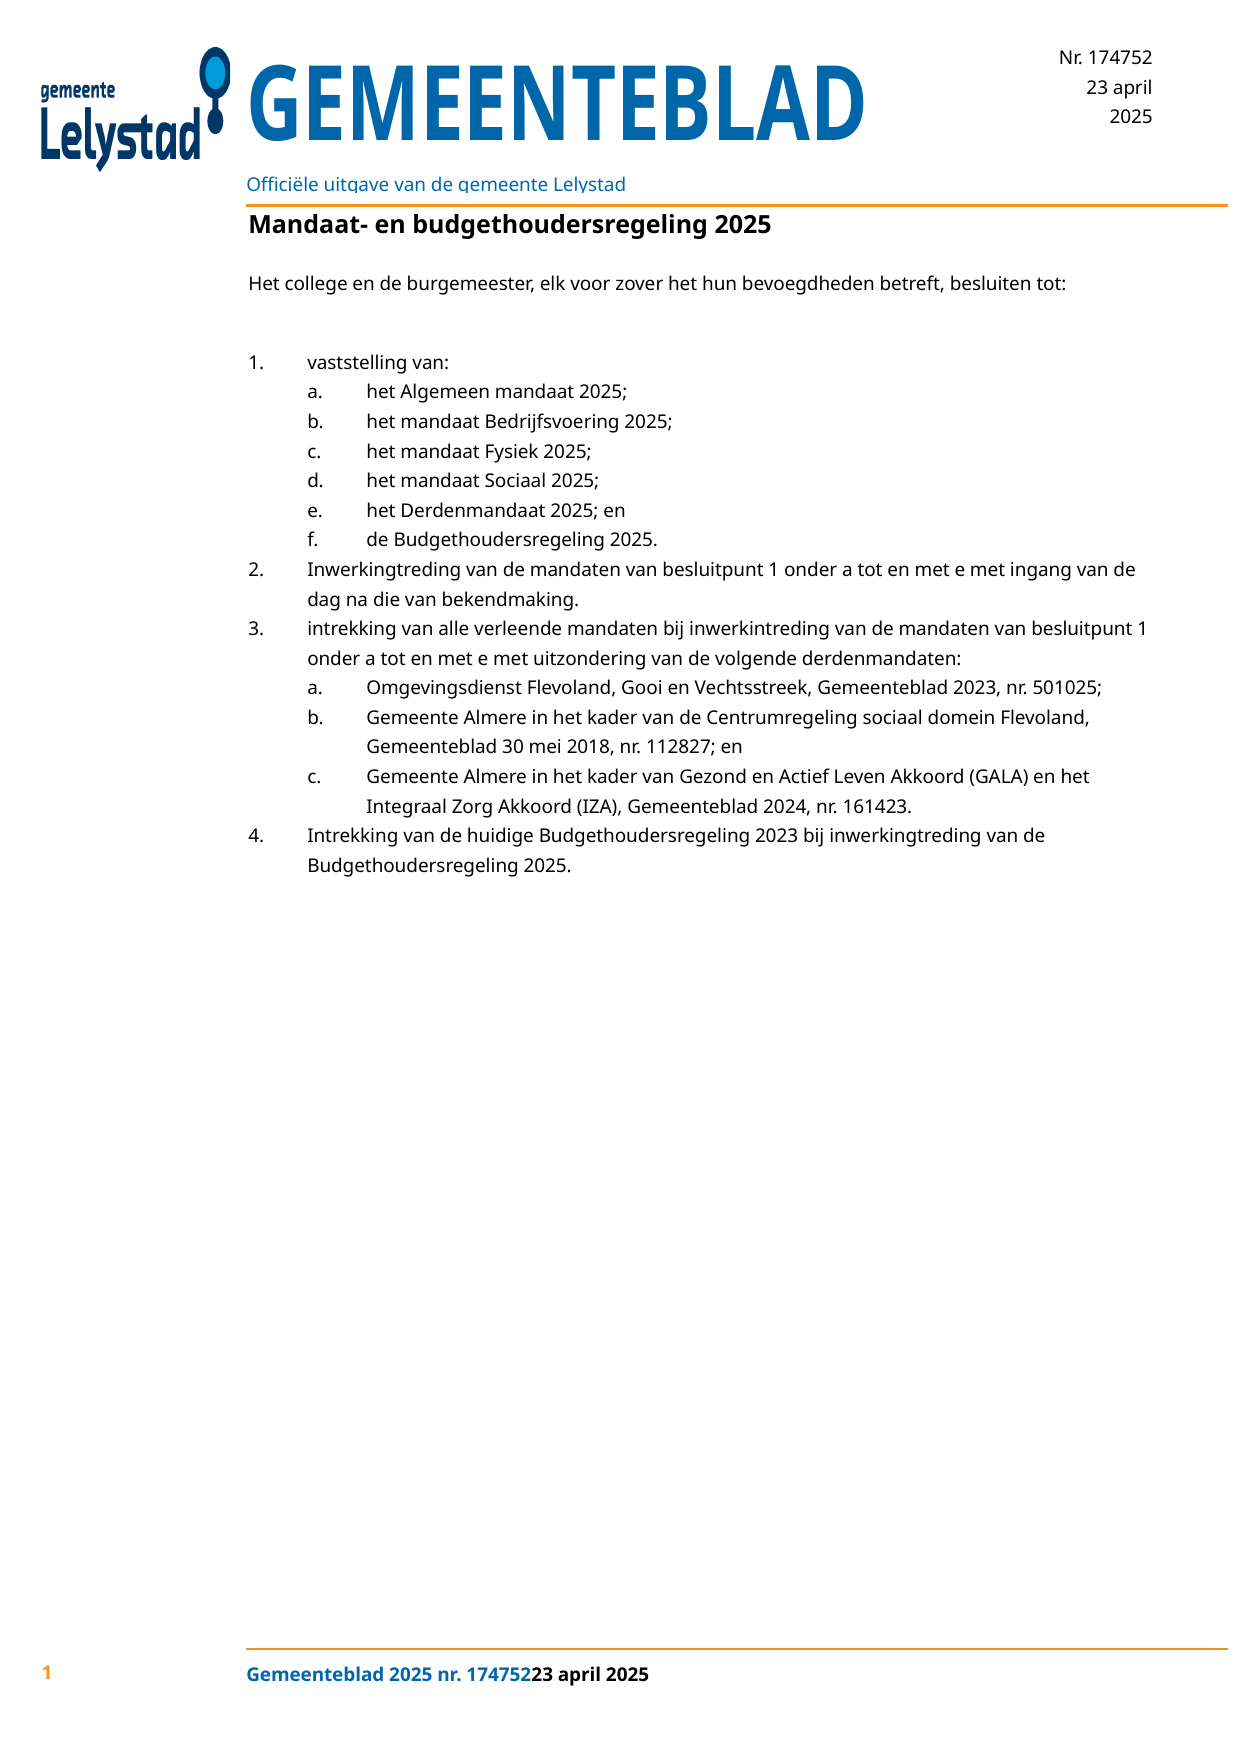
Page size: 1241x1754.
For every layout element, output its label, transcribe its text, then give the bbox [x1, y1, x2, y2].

list Intrekking van de huidige Budgethoudersregeling 2023 bij inwerkingtreding van de Budgethoudersregeling 2025. [248, 822, 1152, 878]
list het mandaat Bedrijfsvoering 2025; [307, 408, 1152, 434]
list vaststelling van: [248, 349, 1152, 375]
list het Derdenmandaat 2025; en [307, 497, 1152, 523]
list het mandaat Fysiek 2025; [307, 438, 1152, 464]
picture [41, 47, 231, 172]
list het Algemeen mandaat 2025; [307, 379, 1152, 404]
list Gemeente Almere in het kader van Gezond en Actief Leven Akkoord (GALA) en het Integraal Zorg Akkoord (IZA), Gemeenteblad 2024, nr. 161423. [307, 763, 1152, 819]
list intrekking van alle verleende mandaten bij inwerkintreding van de mandaten van besluitpunt 1 onder a tot en met e met uitzondering van de volgende derdenmandaten: [248, 615, 1152, 671]
text Mandaat- en budgethoudersregeling 2025 [248, 207, 1152, 241]
list Omgevingsdienst Flevoland, Gooi en Vechtsstreek, Gemeenteblad 2023, nr. 501025; [307, 674, 1152, 700]
text Het college en de burgemeester, elk voor zover het hun bevoegdheden betreft, besluiten tot: [248, 270, 1152, 296]
list Gemeente Almere in het kader van de Centrumregeling sociaal domein Flevoland, Gemeenteblad 30 mei 2018, nr. 112827; en [307, 704, 1152, 759]
list Inwerkingtreding van de mandaten van besluitpunt 1 onder a tot en met e met ingang van de dag na die van bekendmaking. [248, 556, 1152, 612]
list de Budgethoudersregeling 2025. [307, 527, 1152, 552]
list het mandaat Sociaal 2025; [307, 467, 1152, 493]
